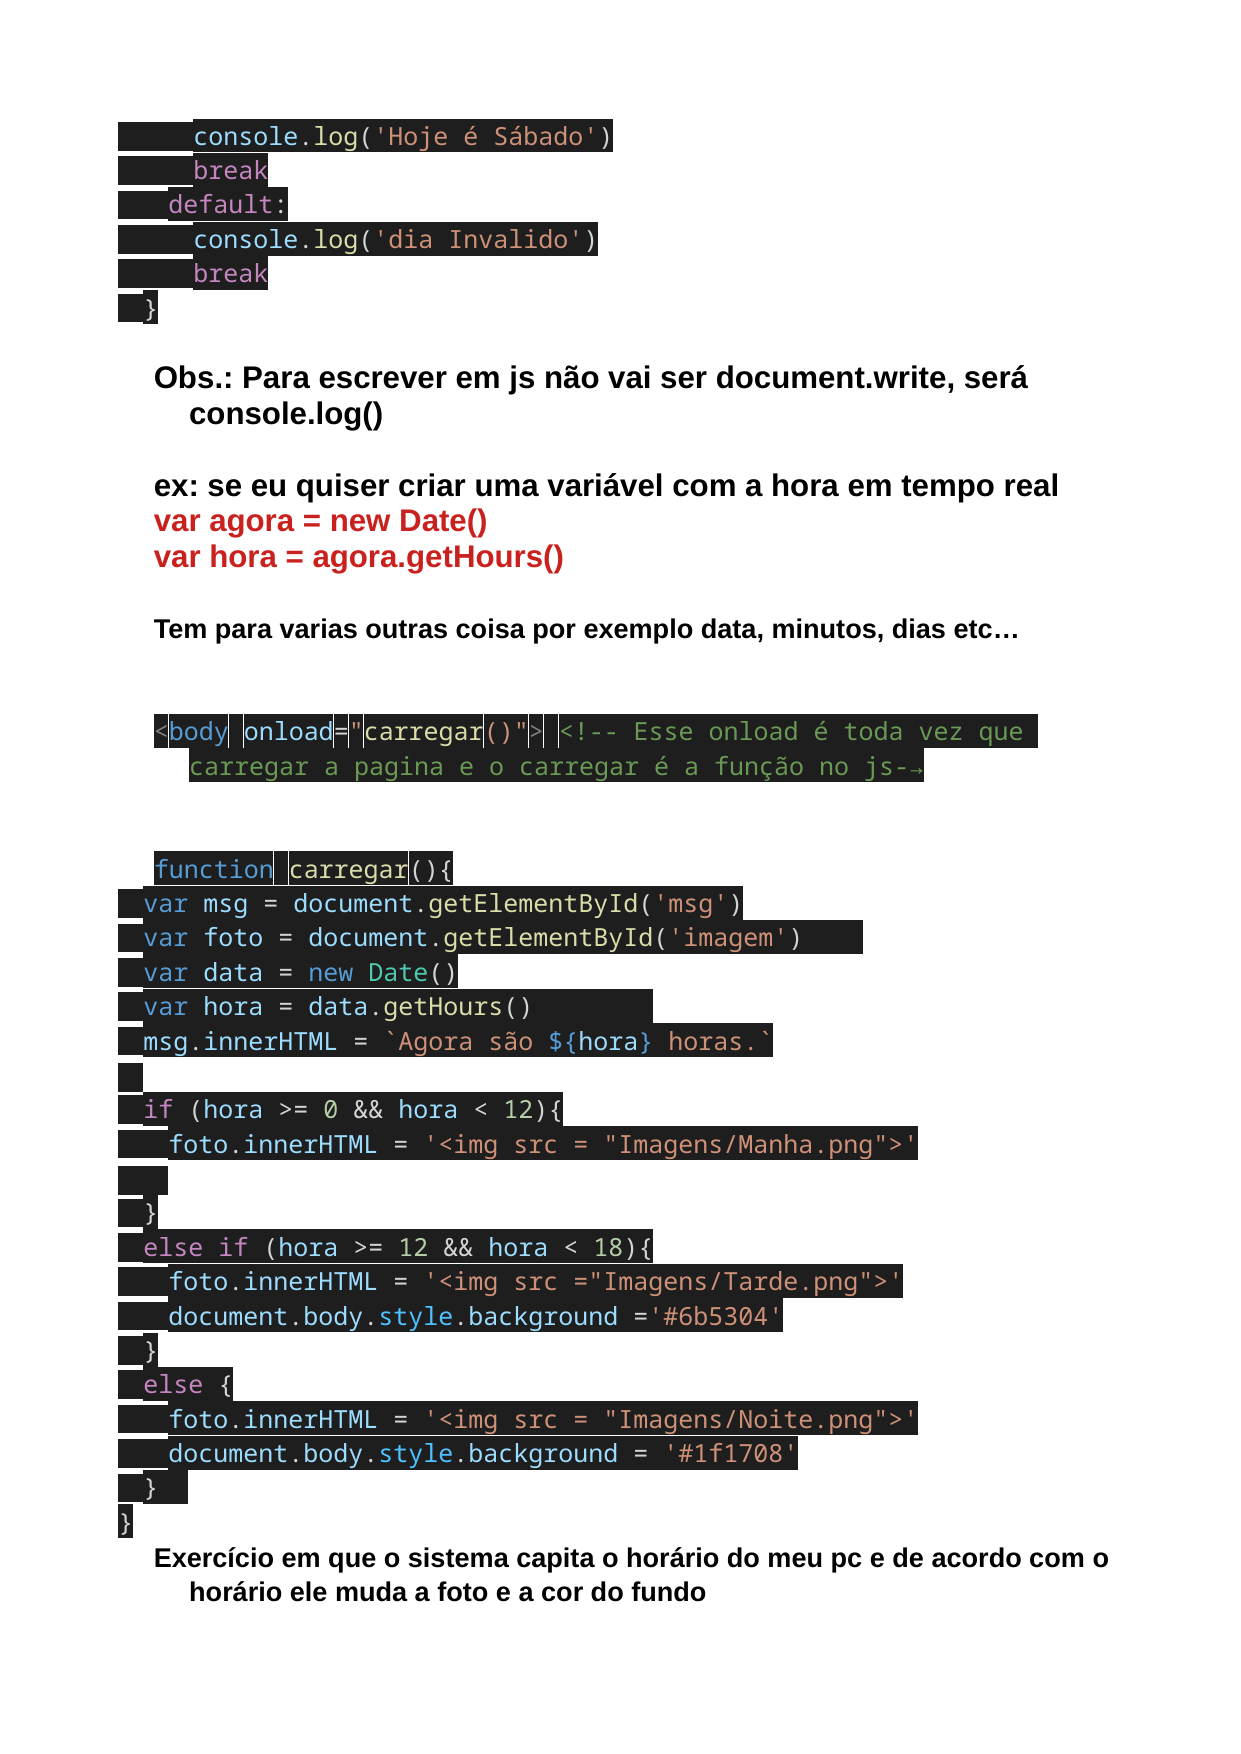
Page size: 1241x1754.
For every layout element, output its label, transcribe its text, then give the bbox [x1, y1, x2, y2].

text document.body.style.background ='#6b5304' [118, 1298, 1122, 1332]
text var foto = document.getElementById('imagem') [118, 920, 1122, 954]
text } [118, 1332, 1122, 1367]
text var agora = new Date() [153, 502, 1122, 538]
text } [118, 1504, 1122, 1538]
text } [118, 1195, 1122, 1229]
text console.log('dia Invalido') [118, 221, 1122, 256]
text } [118, 290, 1122, 324]
text Exercício em que o sistema capita o horário do meu pc e de acordo com o horário ele muda a foto e a cor do fundo [153, 1538, 1122, 1607]
text console.log('Hoje é Sábado') [118, 118, 1122, 152]
text var msg = document.getElementById('msg') [118, 885, 1122, 920]
text var hora = data.getHours() [118, 988, 1122, 1023]
text else if (hora >= 12 && hora < 18){ [118, 1229, 1122, 1263]
text document.body.style.background = '#1f1708' [118, 1435, 1122, 1470]
text default: [118, 187, 1122, 221]
text foto.innerHTML = '<img src = "Imagens/Manha.png">' [118, 1126, 1122, 1160]
text msg.innerHTML = `Agora são ${hora} horas.` [118, 1023, 1122, 1057]
text Obs.: Para escrever em js não vai ser document.write, será console.log() [153, 359, 1122, 431]
text var hora = agora.getHours() [153, 538, 1122, 574]
text Tem para varias outras coisa por exemplo data, minutos, dias etc… [153, 610, 1122, 645]
text function carregar(){ [153, 851, 1122, 885]
text break [118, 152, 1122, 187]
text foto.innerHTML = '<img src = "Imagens/Noite.png">' [118, 1401, 1122, 1435]
text break [118, 256, 1122, 290]
text } [118, 1470, 1122, 1504]
text var data = new Date() [118, 954, 1122, 988]
text foto.innerHTML = '<img src ="Imagens/Tarde.png">' [118, 1263, 1122, 1298]
text ex: se eu quiser criar uma variável com a hora em tempo real [153, 467, 1122, 502]
text if (hora >= 0 && hora < 12){ [118, 1092, 1122, 1126]
text else { [118, 1367, 1122, 1401]
text <body onload="carregar()"> <!-- Esse onload é toda vez que carregar a pagina e o carregar é a função no js-→ [153, 713, 1122, 782]
